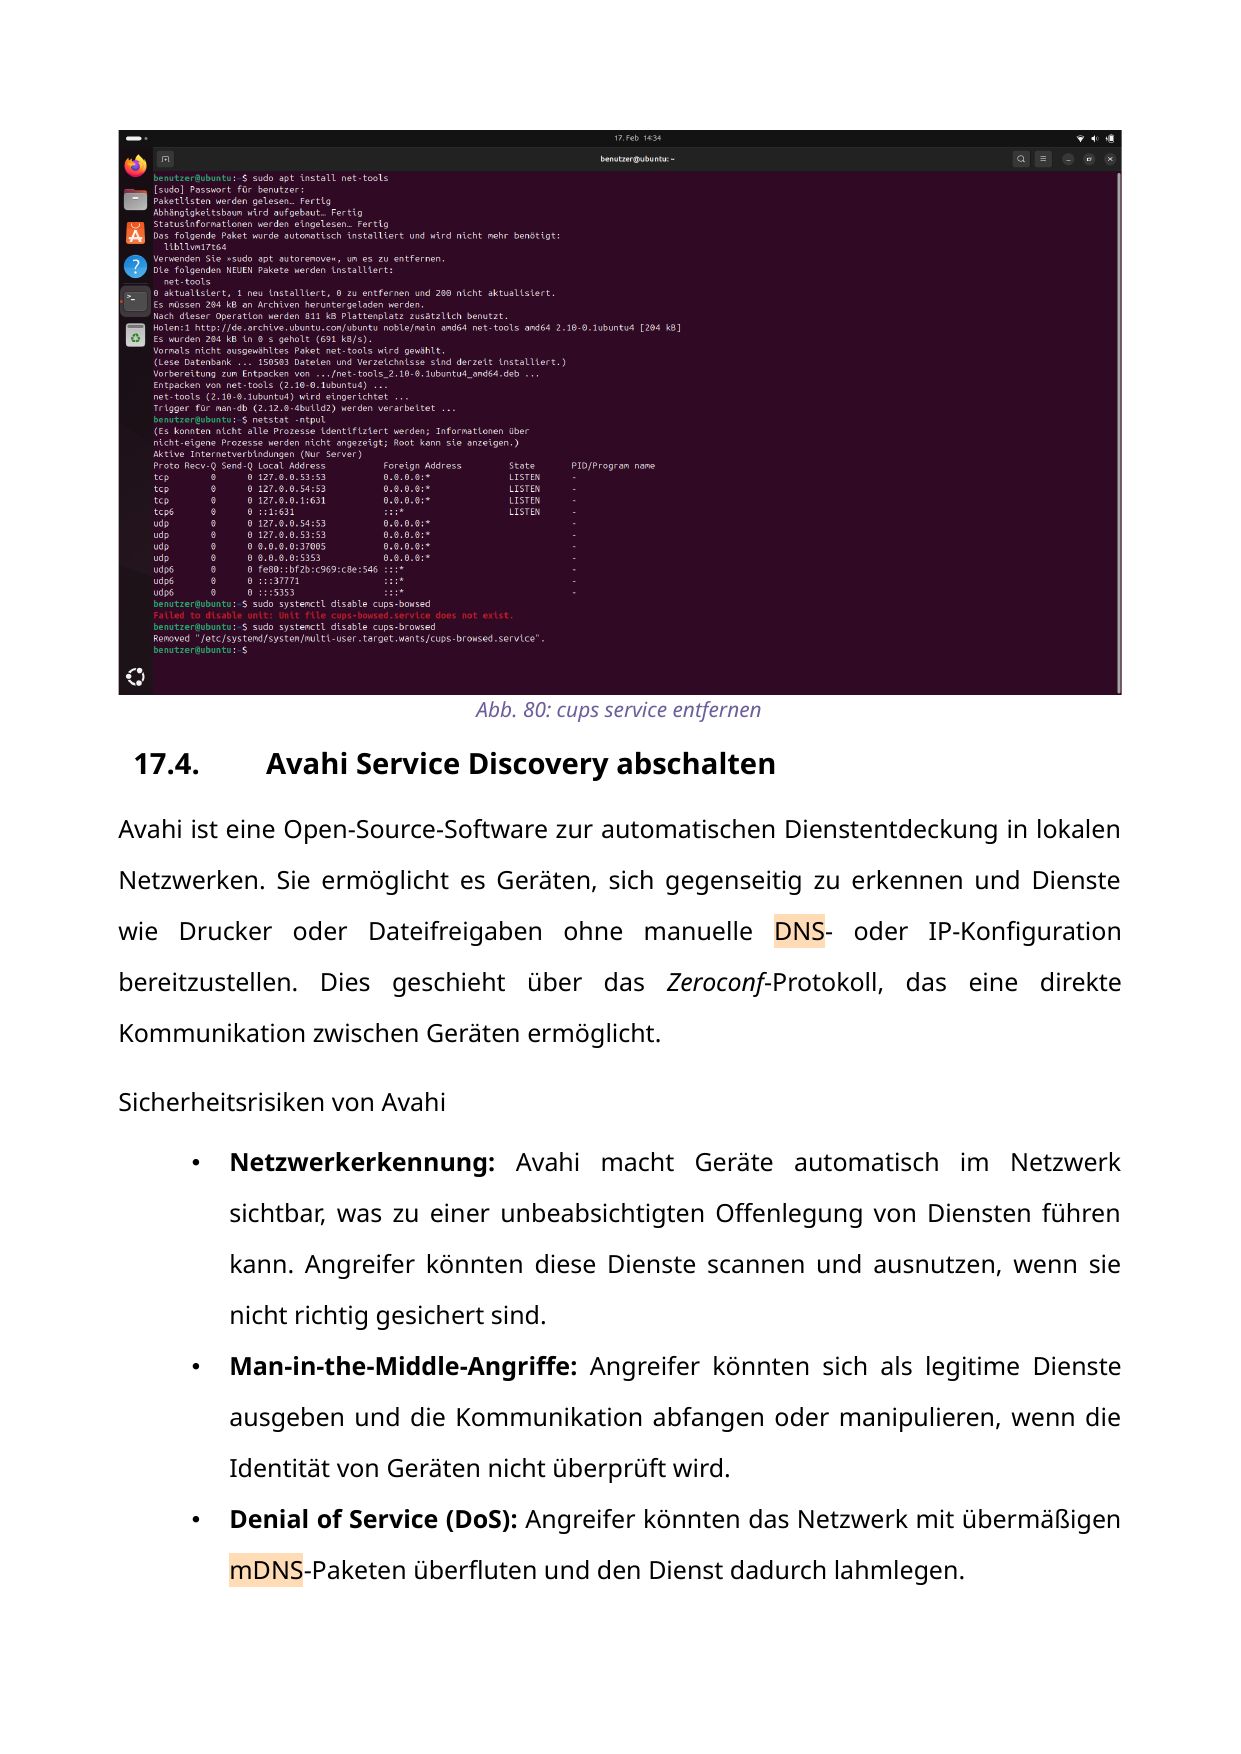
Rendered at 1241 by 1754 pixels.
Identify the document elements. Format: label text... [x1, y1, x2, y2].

list Netzwerkerkennung: Avahi macht Geräte automatisch im Netzwerk sichtbar, was zu einer unbeabsichtigten Offenlegung von Diensten führen kann. Angreifer könnten diese Dienste scannen und ausnutzen, wenn sie nicht richtig gesichert sind. [192, 1144, 1122, 1332]
text Avahi ist eine Open-Source-Software zur automatischen Dienstentdeckung in lokalen Netzwerken. Sie ermöglicht es Geräten, sich gegenseitig zu erkennen und Dienste wie Drucker oder Dateifreigaben ohne manuelle DNS- oder IP-Konfiguration bereitzustellen. Dies geschieht über das Zeroconf-Protokoll, das eine direkte Kommunikation zwischen Geräten ermöglicht. [118, 811, 1122, 1050]
text Abb. 80: cups service entfernen [118, 695, 1122, 723]
subtitle [118, 118, 1122, 130]
subtitle Avahi Service Discovery abschalten [118, 723, 1122, 783]
picture [118, 130, 1122, 695]
text Sicherheitsrisiken von Avahi [118, 1084, 1122, 1119]
list Denial of Service (DoS): Angreifer könnten das Netzwerk mit übermäßigen mDNS-Paketen überfluten und den Dienst dadurch lahmlegen. [192, 1502, 1122, 1587]
list Man-in-the-Middle-Angriffe: Angreifer könnten sich als legitime Dienste ausgeben und die Kommunikation abfangen oder manipulieren, wenn die Identität von Geräten nicht überprüft wird. [192, 1349, 1122, 1485]
